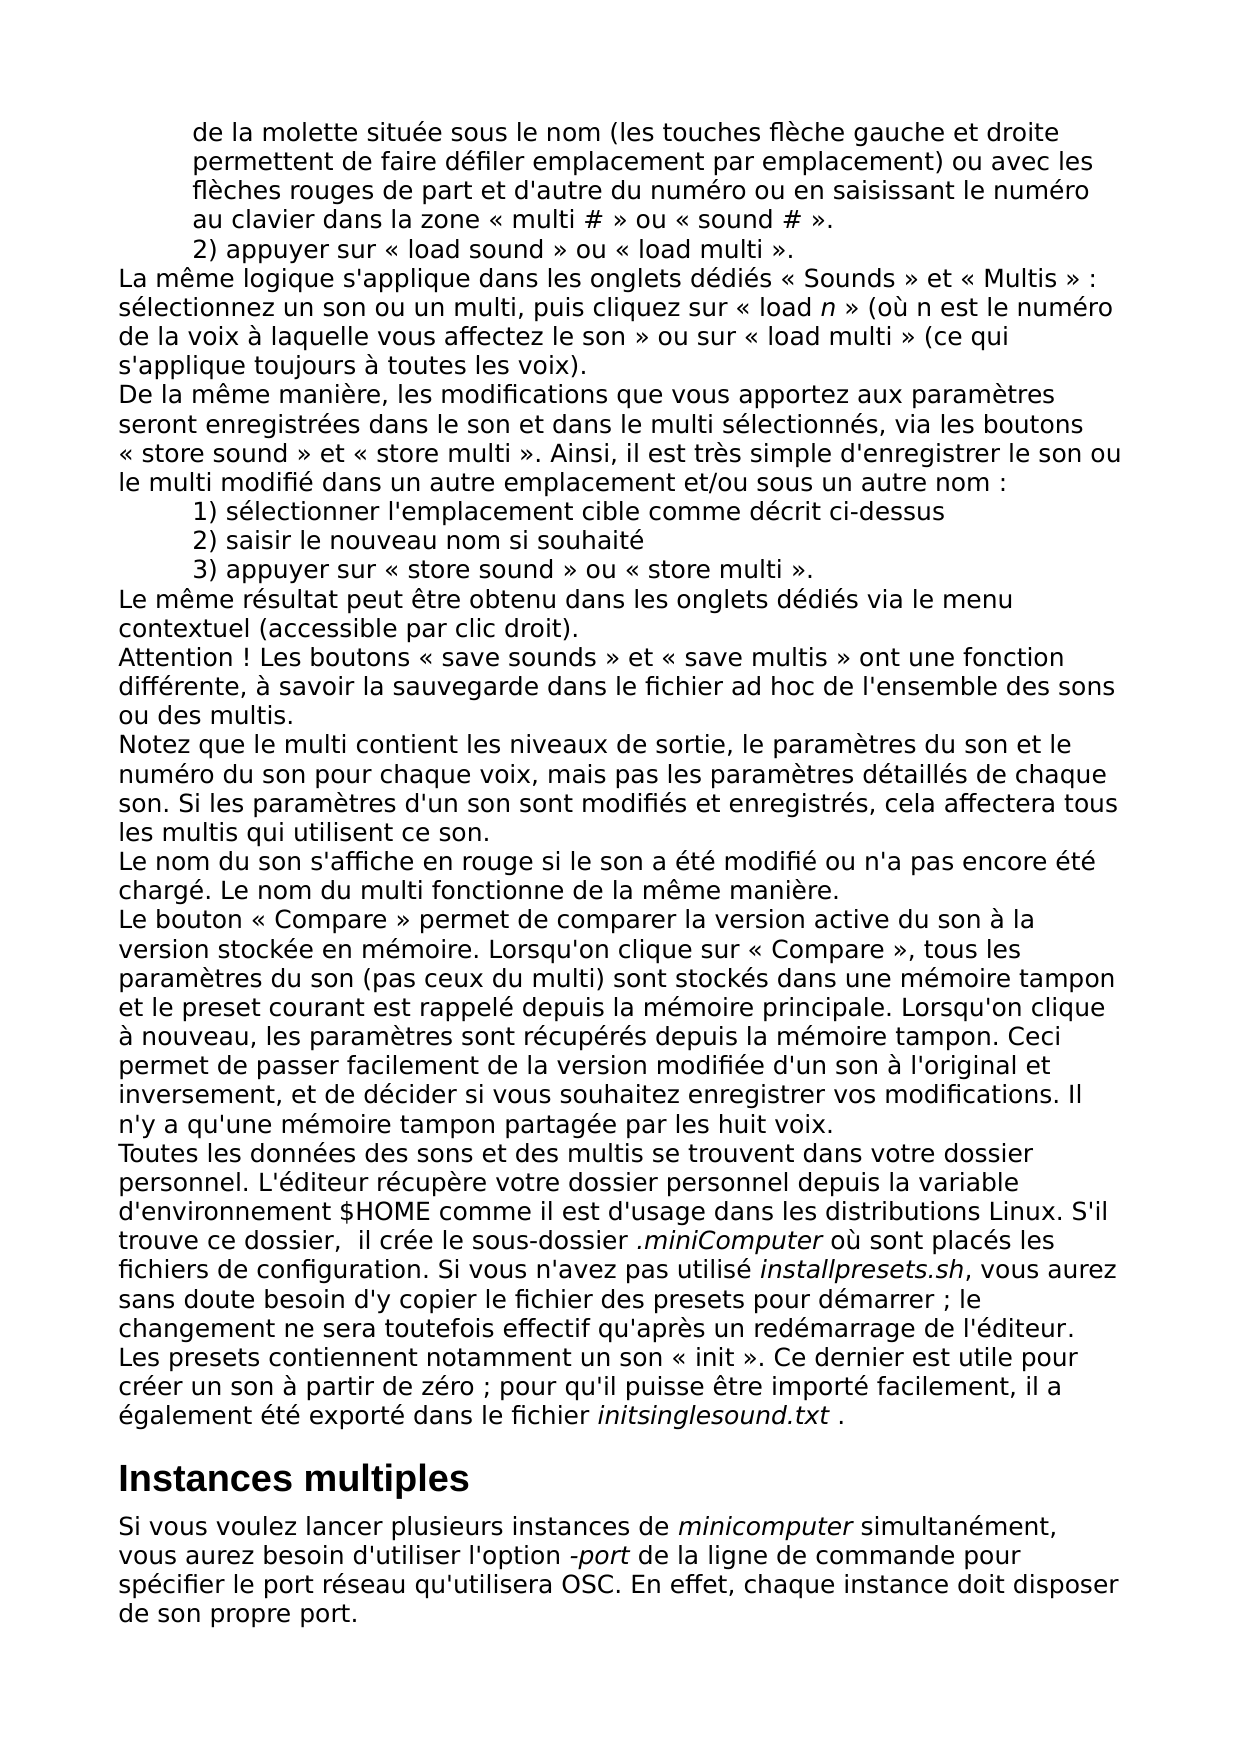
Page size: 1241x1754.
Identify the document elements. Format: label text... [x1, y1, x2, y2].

text 1) sélectionner l'emplacement cible comme décrit ci-dessus [192, 497, 1122, 526]
subtitle Instances multiples [118, 1456, 1122, 1499]
text 2) appuyer sur « load sound » ou « load multi ». [192, 235, 1122, 264]
text de la molette située sous le nom (les touches flèche gauche et droite permettent de faire défiler emplacement par emplacement) ou avec les flèches rouges de part et d'autre du numéro ou en saisissant le numéro au clavier dans la zone « multi # » ou « sound # ». [192, 118, 1122, 235]
text 3) appuyer sur « store sound » ou « store multi ». [192, 556, 1122, 585]
text Si vous voulez lancer plusieurs instances de minicomputer simultanément, vous aurez besoin d'utiliser l'option -port de la ligne de commande pour spécifier le port réseau qu'utilisera OSC. En effet, chaque instance doit disposer de son propre port. [118, 1512, 1122, 1628]
text De la même manière, les modifications que vous apportez aux paramètres seront enregistrées dans le son et dans le multi sélectionnés, via les boutons « store sound » et « store multi ». Ainsi, il est très simple d'enregistrer le son ou le multi modifié dans un autre emplacement et/ou sous un autre nom : [118, 381, 1122, 497]
text La même logique s'applique dans les onglets dédiés « Sounds » et « Multis » : sélectionnez un son ou un multi, puis cliquez sur « load n » (où n est le numéro de la voix à laquelle vous affectez le son » ou sur « load multi » (ce qui s'applique toujours à toutes les voix). [118, 264, 1122, 381]
text Le même résultat peut être obtenu dans les onglets dédiés via le menu contextuel (accessible par clic droit). [118, 585, 1122, 643]
text Notez que le multi contient les niveaux de sortie, le paramètres du son et le numéro du son pour chaque voix, mais pas les paramètres détaillés de chaque son. Si les paramètres d'un son sont modifiés et enregistrés, cela affectera tous les multis qui utilisent ce son. [118, 731, 1122, 847]
text Le nom du son s'affiche en rouge si le son a été modifié ou n'a pas encore été chargé. Le nom du multi fonctionne de la même manière. [118, 847, 1122, 906]
text Toutes les données des sons et des multis se trouvent dans votre dossier personnel. L'éditeur récupère votre dossier personnel depuis la variable d'environnement $HOME comme il est d'usage dans les distributions Linux. S'il trouve ce dossier, il crée le sous-dossier .miniComputer où sont placés les fichiers de configuration. Si vous n'avez pas utilisé installpresets.sh, vous aurez sans doute besoin d'y copier le fichier des presets pour démarrer ; le changement ne sera toutefois effectif qu'après un redémarrage de l'éditeur. Les presets contiennent notamment un son « init ». Ce dernier est utile pour créer un son à partir de zéro ; pour qu'il puisse être importé facilement, il a également été exporté dans le fichier initsinglesound.txt . [118, 1139, 1122, 1431]
text Attention ! Les boutons « save sounds » et « save multis » ont une fonction différente, à savoir la sauvegarde dans le fichier ad hoc de l'ensemble des sons ou des multis. [118, 643, 1122, 731]
text 2) saisir le nouveau nom si souhaité [192, 526, 1122, 556]
text Le bouton « Compare » permet de comparer la version active du son à la version stockée en mémoire. Lorsqu'on clique sur « Compare », tous les paramètres du son (pas ceux du multi) sont stockés dans une mémoire tampon et le preset courant est rappelé depuis la mémoire principale. Lorsqu'on clique à nouveau, les paramètres sont récupérés depuis la mémoire tampon. Ceci permet de passer facilement de la version modifiée d'un son à l'original et inversement, et de décider si vous souhaitez enregistrer vos modifications. Il n'y a qu'une mémoire tampon partagée par les huit voix. [118, 906, 1122, 1139]
